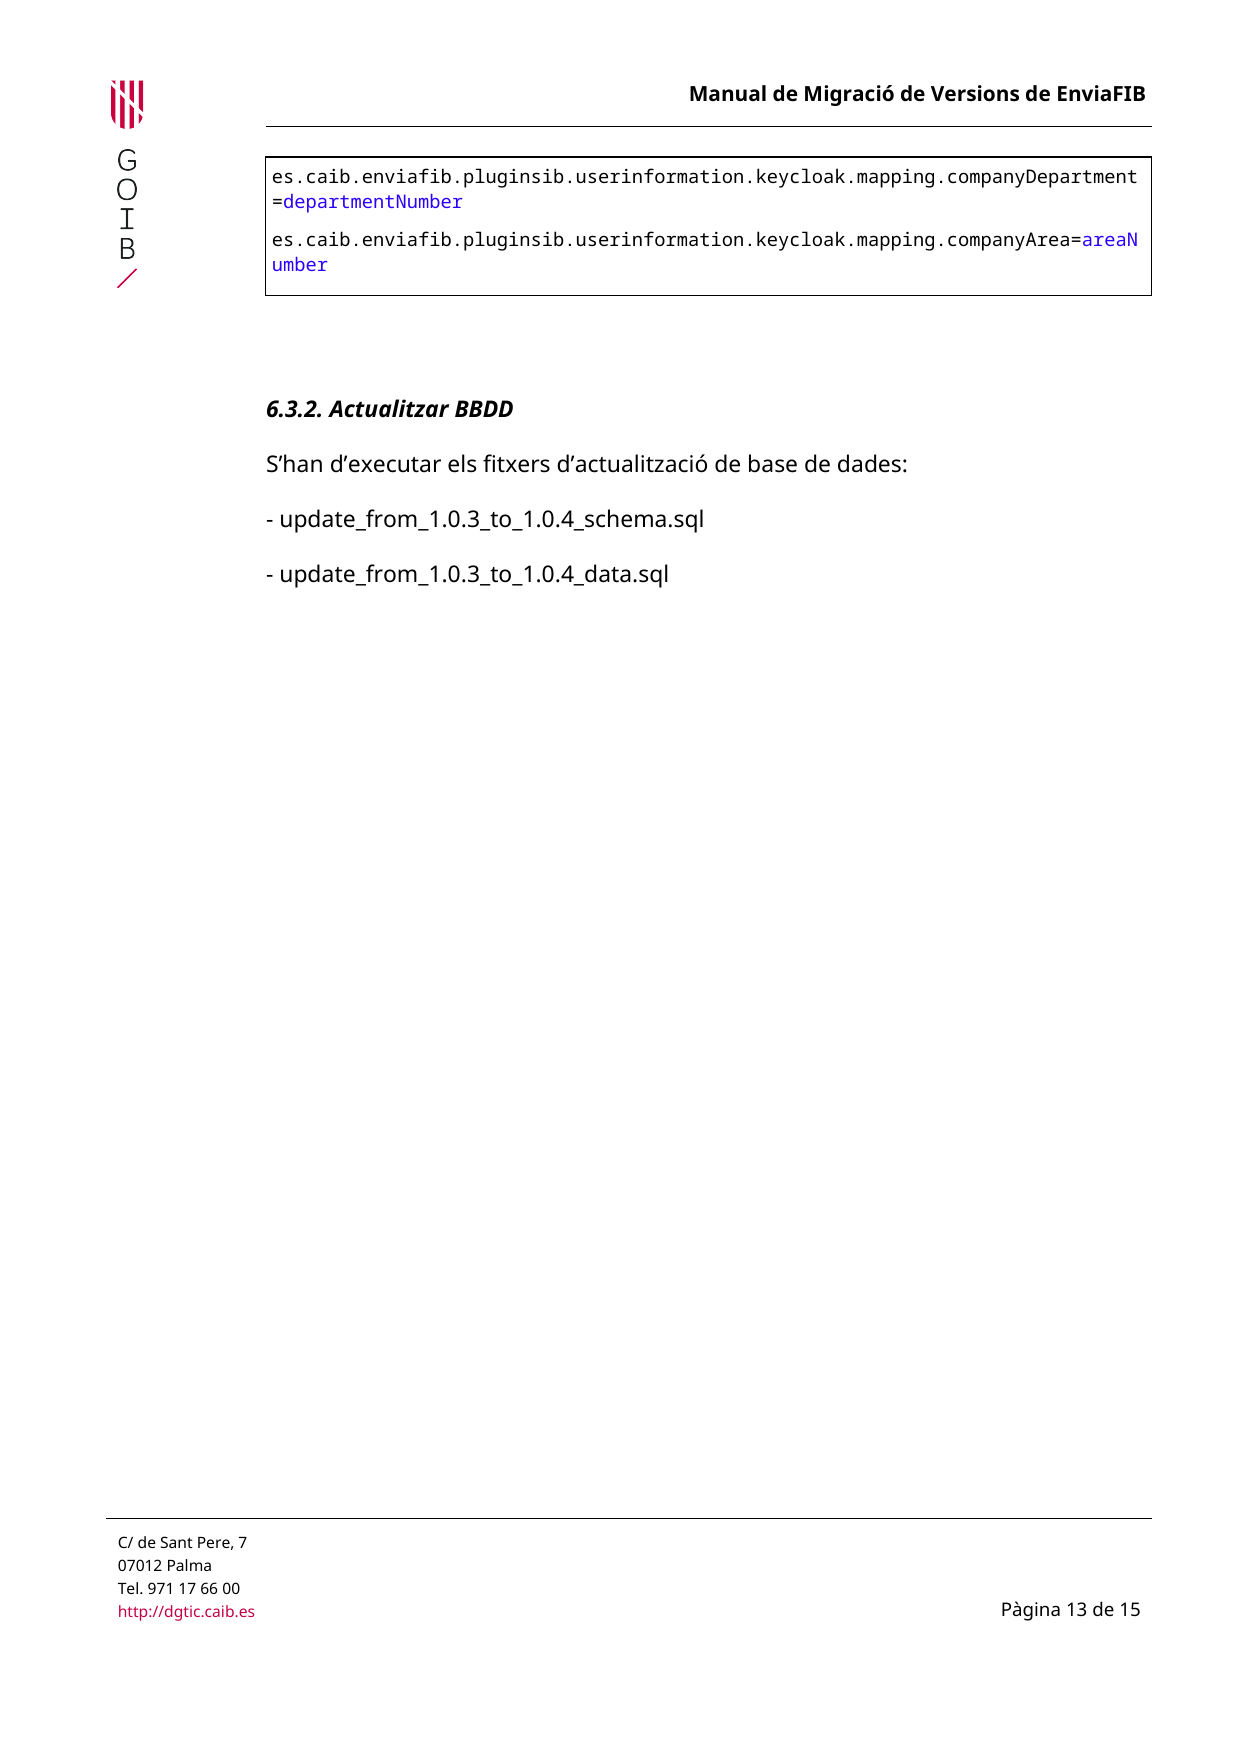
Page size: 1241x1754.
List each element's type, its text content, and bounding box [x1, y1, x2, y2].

table_header es.caib.enviafib.pluginsib.userinformation.keycloak.mapping.companyDepartment=departmentNumber es.caib.enviafib.pluginsib.userinformation.keycloak.mapping.companyArea=areaNumber [266, 158, 1151, 294]
text - update_from_1.0.3_to_1.0.4_data.sql [266, 558, 1152, 589]
picture [82, 57, 172, 319]
text S’han d’executar els fitxers d’actualització de base de dades: [266, 448, 1152, 479]
text - update_from_1.0.3_to_1.0.4_schema.sql [266, 503, 1152, 534]
subtitle Actualitzar BBDD [266, 393, 1152, 425]
